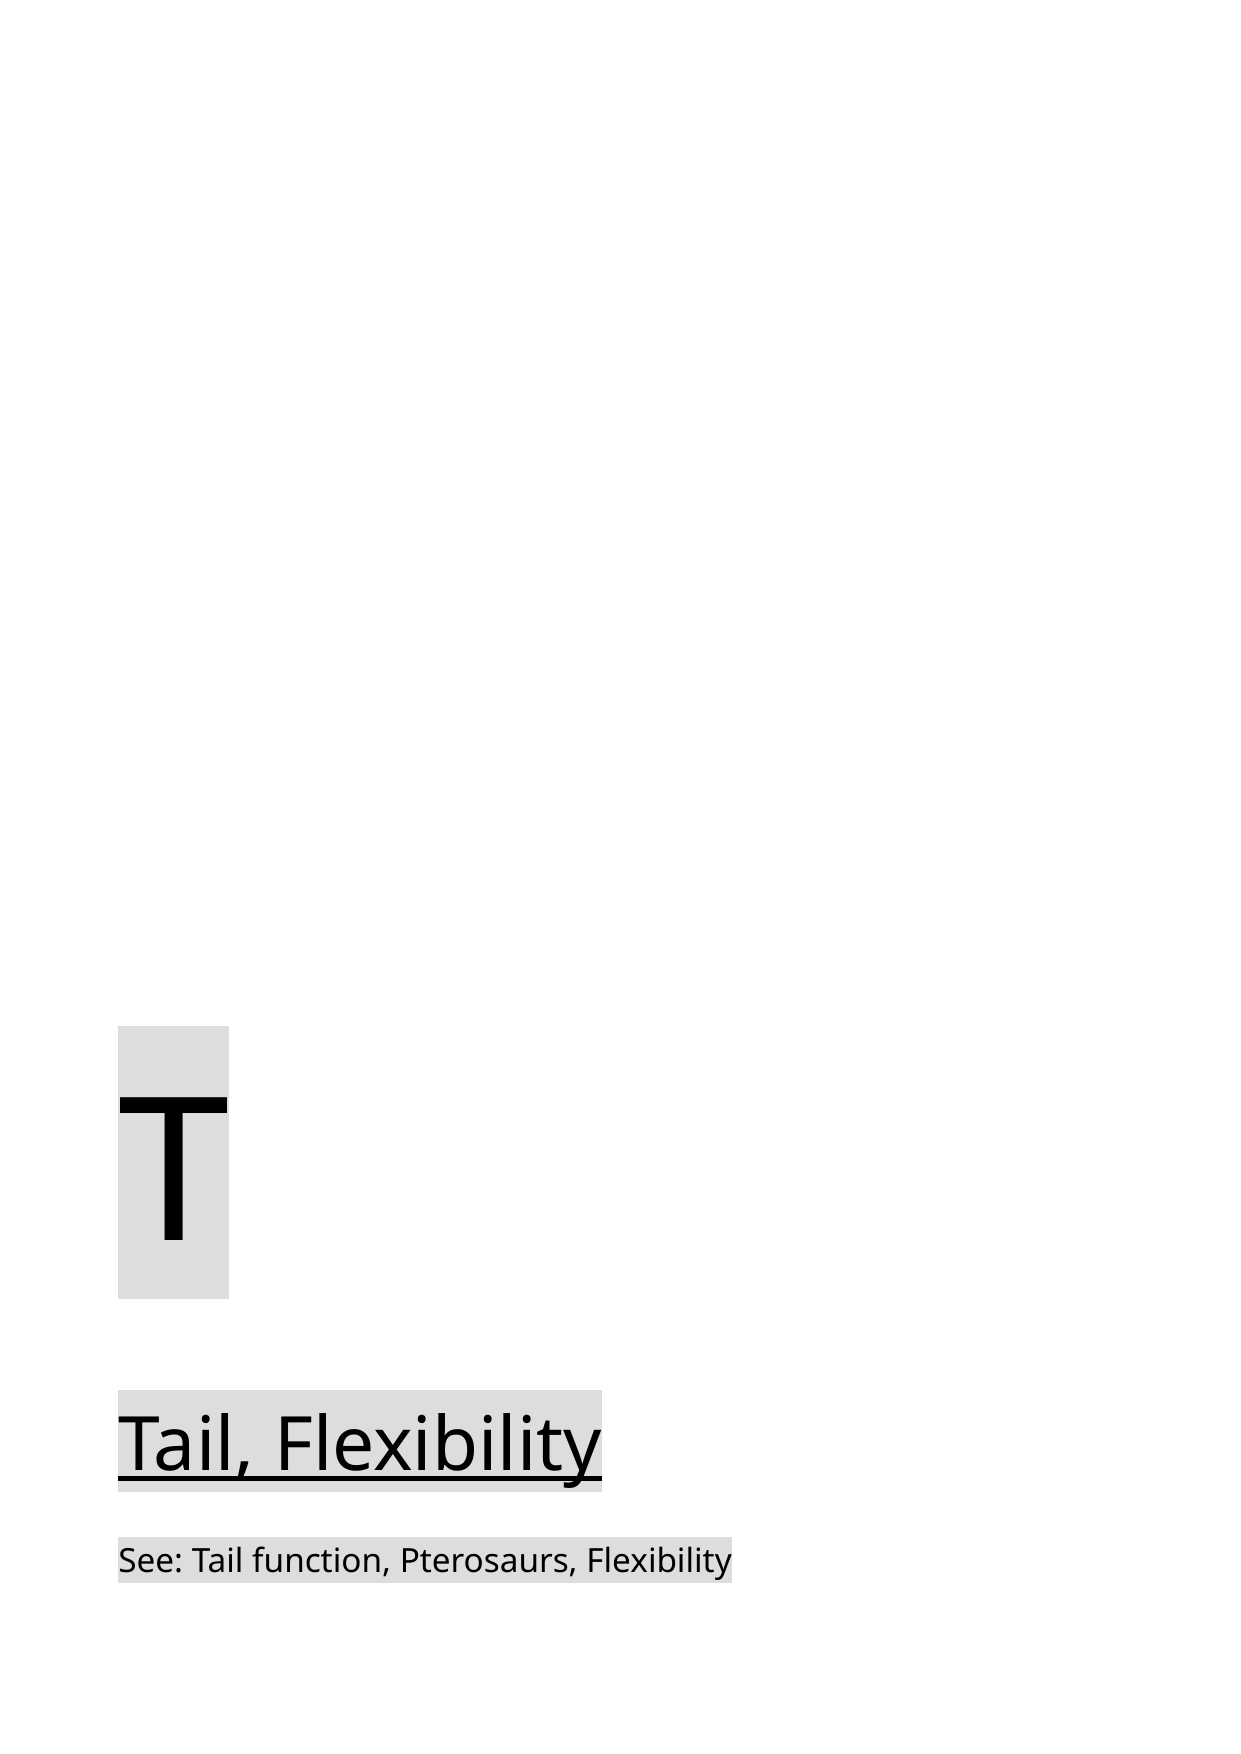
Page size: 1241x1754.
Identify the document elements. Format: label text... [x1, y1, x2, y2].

text T [118, 1026, 1122, 1299]
text See: Tail function, Pterosaurs, Flexibility [118, 1537, 1122, 1583]
text Tail, Flexibility [118, 1390, 1122, 1492]
